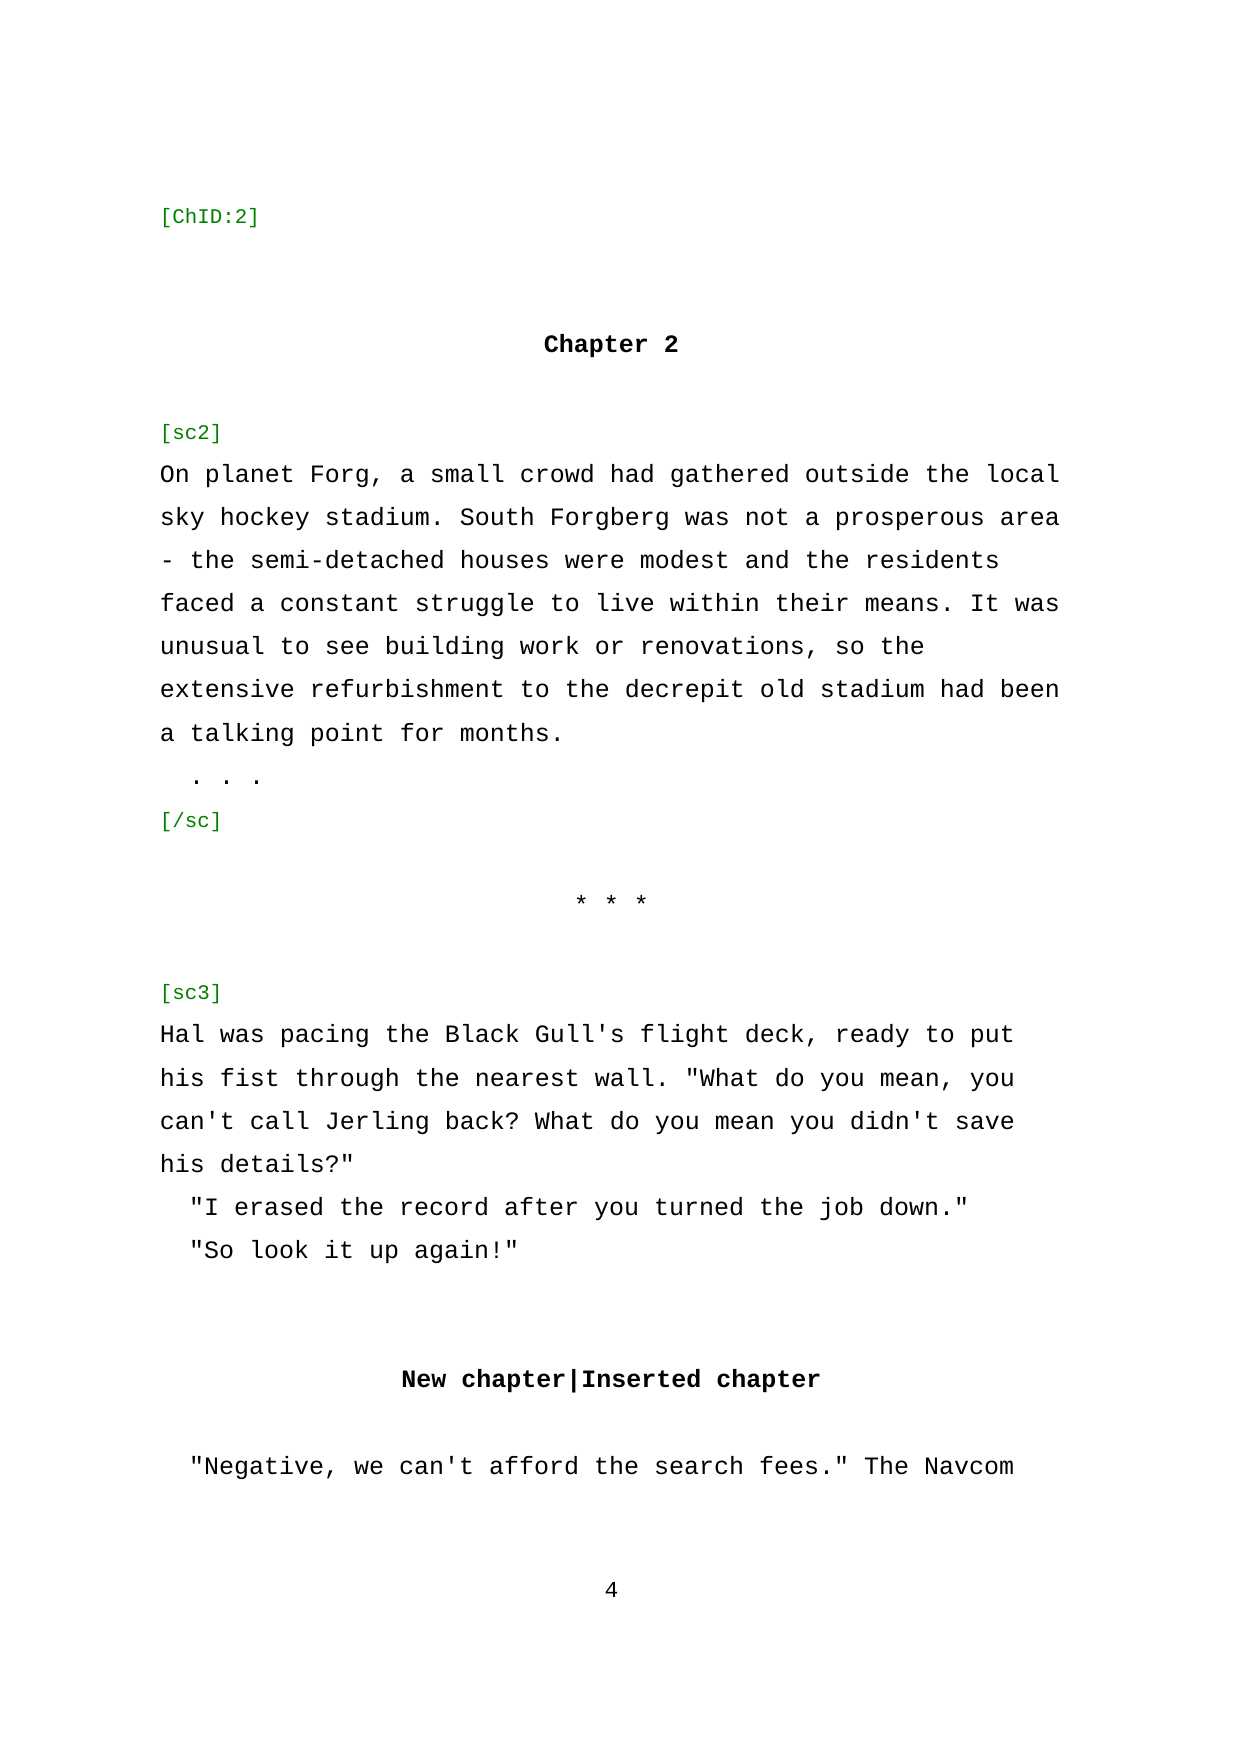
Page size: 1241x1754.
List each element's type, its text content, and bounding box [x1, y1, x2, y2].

text "Negative, we can't afford the search fees." The Navcom [159, 1439, 1063, 1483]
text [sc2] [159, 404, 1063, 448]
text On planet Forg, a small crowd had gathered outside the local sky hockey stadium. South Forgberg was not a prosperous area - the semi-detached houses were modest and the residents faced a constant struggle to live within their means. It was unusual to see building work or renovations, so the extensive refurbishment to the decrepit old stadium had been a talking point for months. [159, 448, 1063, 749]
subtitle New chapter|Inserted chapter [159, 1353, 1063, 1396]
text [/sc] [159, 793, 1063, 836]
text [sc3] [159, 965, 1063, 1008]
text "I erased the record after you turned the job down." [159, 1181, 1063, 1224]
text Hal was pacing the Black Gull's flight deck, ready to put his fist through the nearest wall. "What do you mean, you can't call Jerling back? What do you mean you didn't save his details?" [159, 1008, 1063, 1181]
text "So look it up again!" [159, 1224, 1063, 1267]
subtitle Chapter 2 [159, 318, 1063, 361]
text . . . [159, 749, 1063, 793]
subtitle * * * [159, 879, 1063, 922]
text [ChID:2] [159, 189, 1063, 232]
